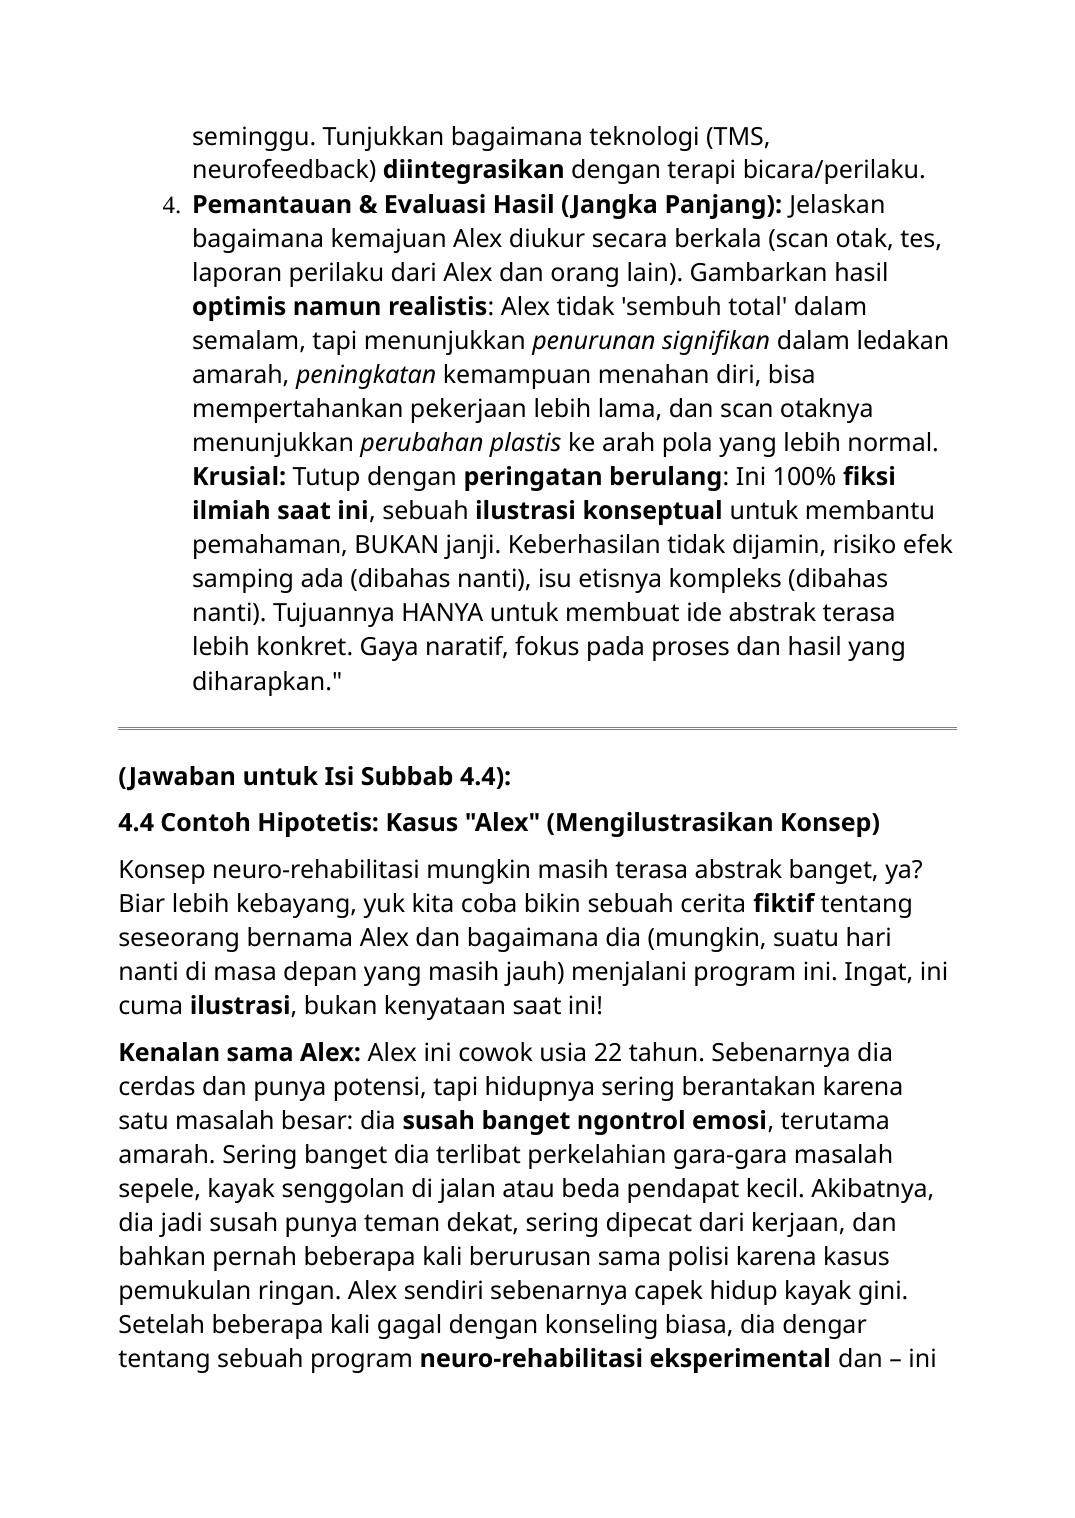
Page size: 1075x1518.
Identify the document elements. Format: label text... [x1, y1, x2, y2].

text Konsep neuro-rehabilitasi mungkin masih terasa abstrak banget, ya? Biar lebih kebayang, yuk kita coba bikin sebuah cerita fiktif tentang seseorang bernama Alex dan bagaimana dia (mungkin, suatu hari nanti di masa depan yang masih jauh) menjalani program ini. Ingat, ini cuma ilustrasi, bukan kenyataan saat ini! [118, 852, 957, 1022]
text 4.4 Contoh Hipotetis: Kasus "Alex" (Mengilustrasikan Konsep) [118, 805, 957, 839]
text (Jawaban untuk Isi Subbab 4.4): [118, 758, 957, 793]
list Pemantauan & Evaluasi Hasil (Jangka Panjang): Jelaskan bagaimana kemajuan Alex diukur secara berkala (scan otak, tes, laporan perilaku dari Alex dan orang lain). Gambarkan hasil optimis namun realistis: Alex tidak 'sembuh total' dalam semalam, tapi menunjukkan penurunan signifikan dalam ledakan amarah, peningkatan kemampuan menahan diri, bisa mempertahankan pekerjaan lebih lama, dan scan otaknya menunjukkan perubahan plastis ke arah pola yang lebih normal. Krusial: Tutup dengan peringatan berulang: Ini 100% fiksi ilmiah saat ini, sebuah ilustrasi konseptual untuk membantu pemahaman, BUKAN janji. Keberhasilan tidak dijamin, risiko efek samping ada (dibahas nanti), isu etisnya kompleks (dibahas nanti). Tujuannya HANYA untuk membuat ide abstrak terasa lebih konkret. Gaya naratif, fokus pada proses dan hasil yang diharapkan." [162, 186, 957, 697]
text Kenalan sama Alex: Alex ini cowok usia 22 tahun. Sebenarnya dia cerdas dan punya potensi, tapi hidupnya sering berantakan karena satu masalah besar: dia susah banget ngontrol emosi, terutama amarah. Sering banget dia terlibat perkelahian gara-gara masalah sepele, kayak senggolan di jalan atau beda pendapat kecil. Akibatnya, dia jadi susah punya teman dekat, sering dipecat dari kerjaan, dan bahkan pernah beberapa kali berurusan sama polisi karena kasus pemukulan ringan. Alex sendiri sebenarnya capek hidup kayak gini. Setelah beberapa kali gagal dengan konseling biasa, dia dengar tentang sebuah program neuro-rehabilitasi eksperimental dan – ini [118, 1034, 957, 1375]
list seminggu. Tunjukkan bagaimana teknologi (TMS, neurofeedback) diintegrasikan dengan terapi bicara/perilaku. [162, 118, 957, 186]
